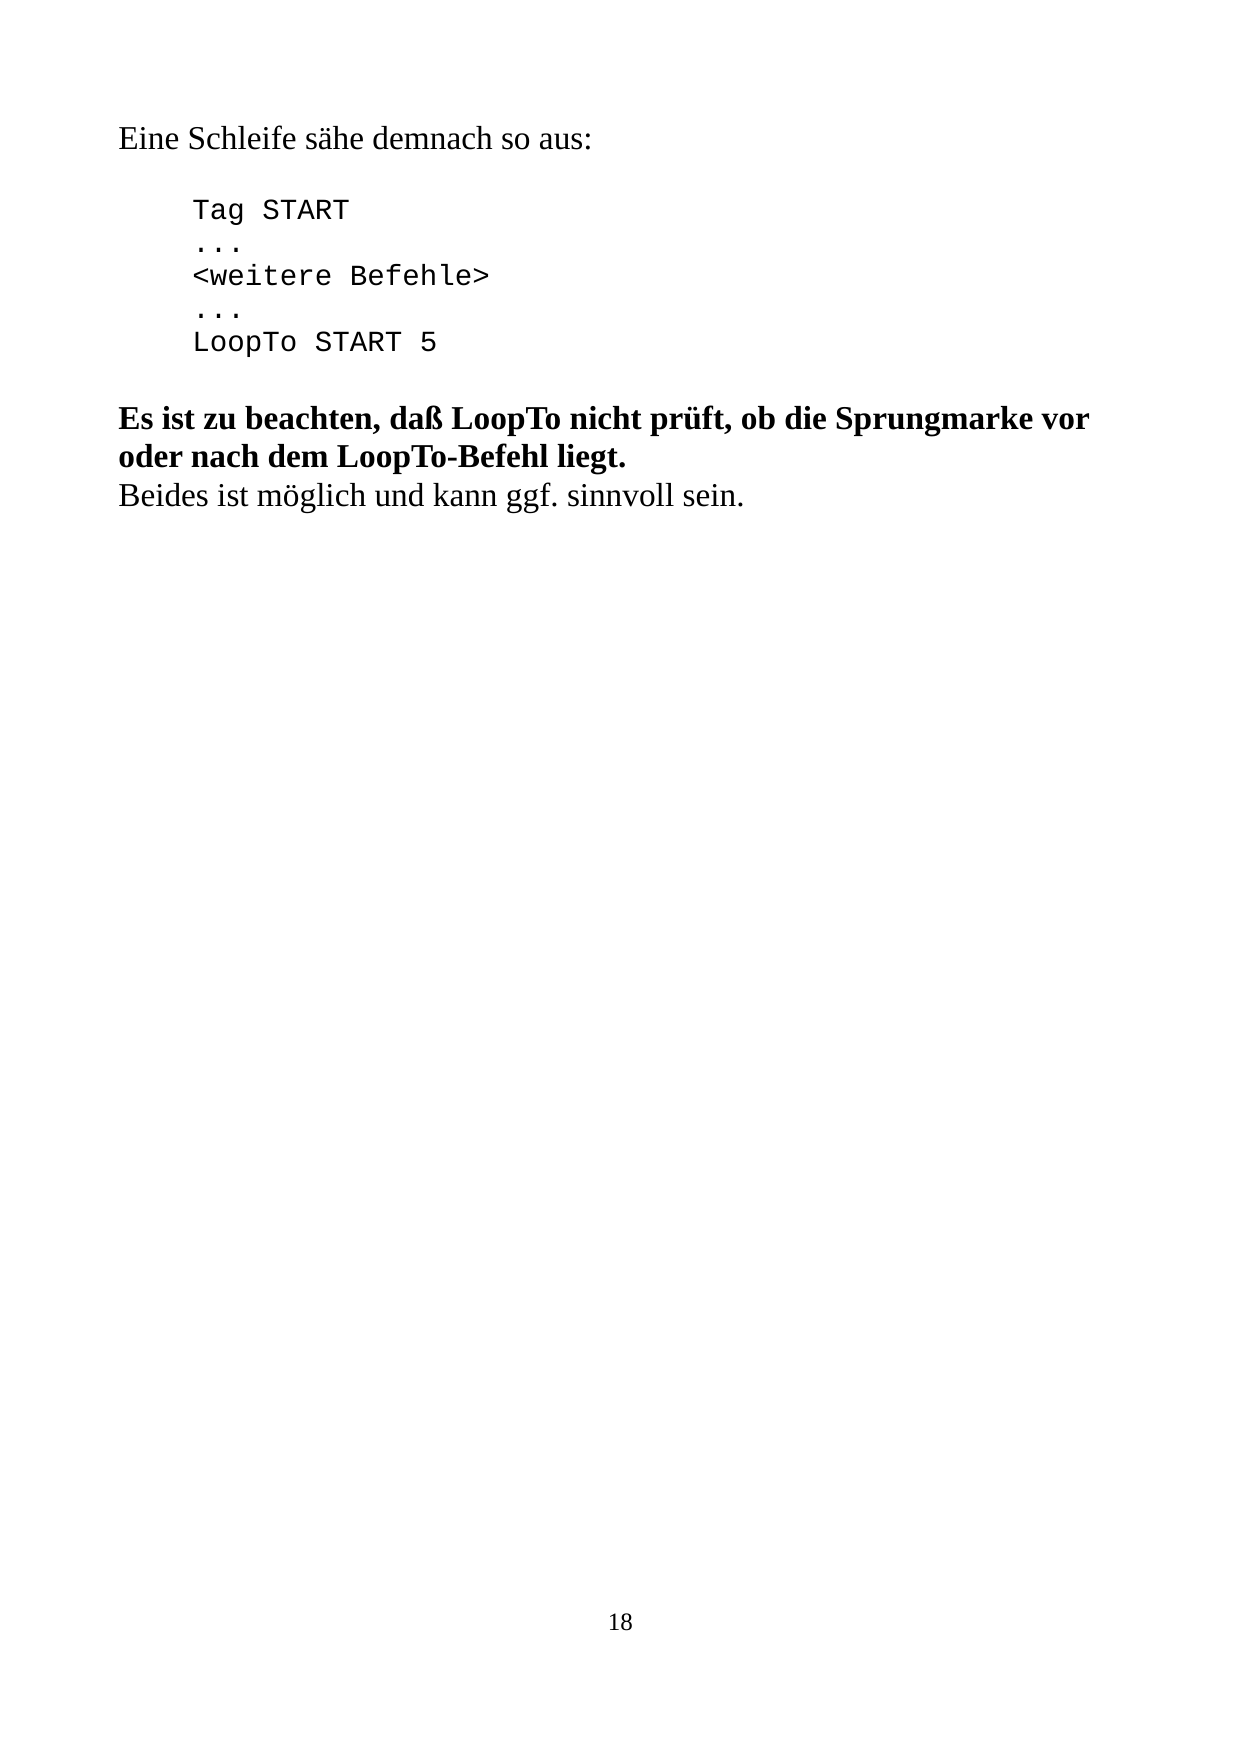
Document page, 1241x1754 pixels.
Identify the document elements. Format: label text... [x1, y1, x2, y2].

text Tag START [118, 195, 1122, 228]
text ... [118, 294, 1122, 327]
text Eine Schleife sähe demnach so aus: [118, 118, 1122, 156]
text Beides ist möglich und kann ggf. sinnvoll sein. [118, 475, 1122, 513]
text Es ist zu beachten, daß LoopTo nicht prüft, ob die Sprungmarke vor oder nach dem LoopTo-Befehl liegt. [118, 398, 1122, 475]
text <weitere Befehle> [118, 261, 1122, 294]
text ... [118, 228, 1122, 261]
text LoopTo START 5 [118, 327, 1122, 360]
